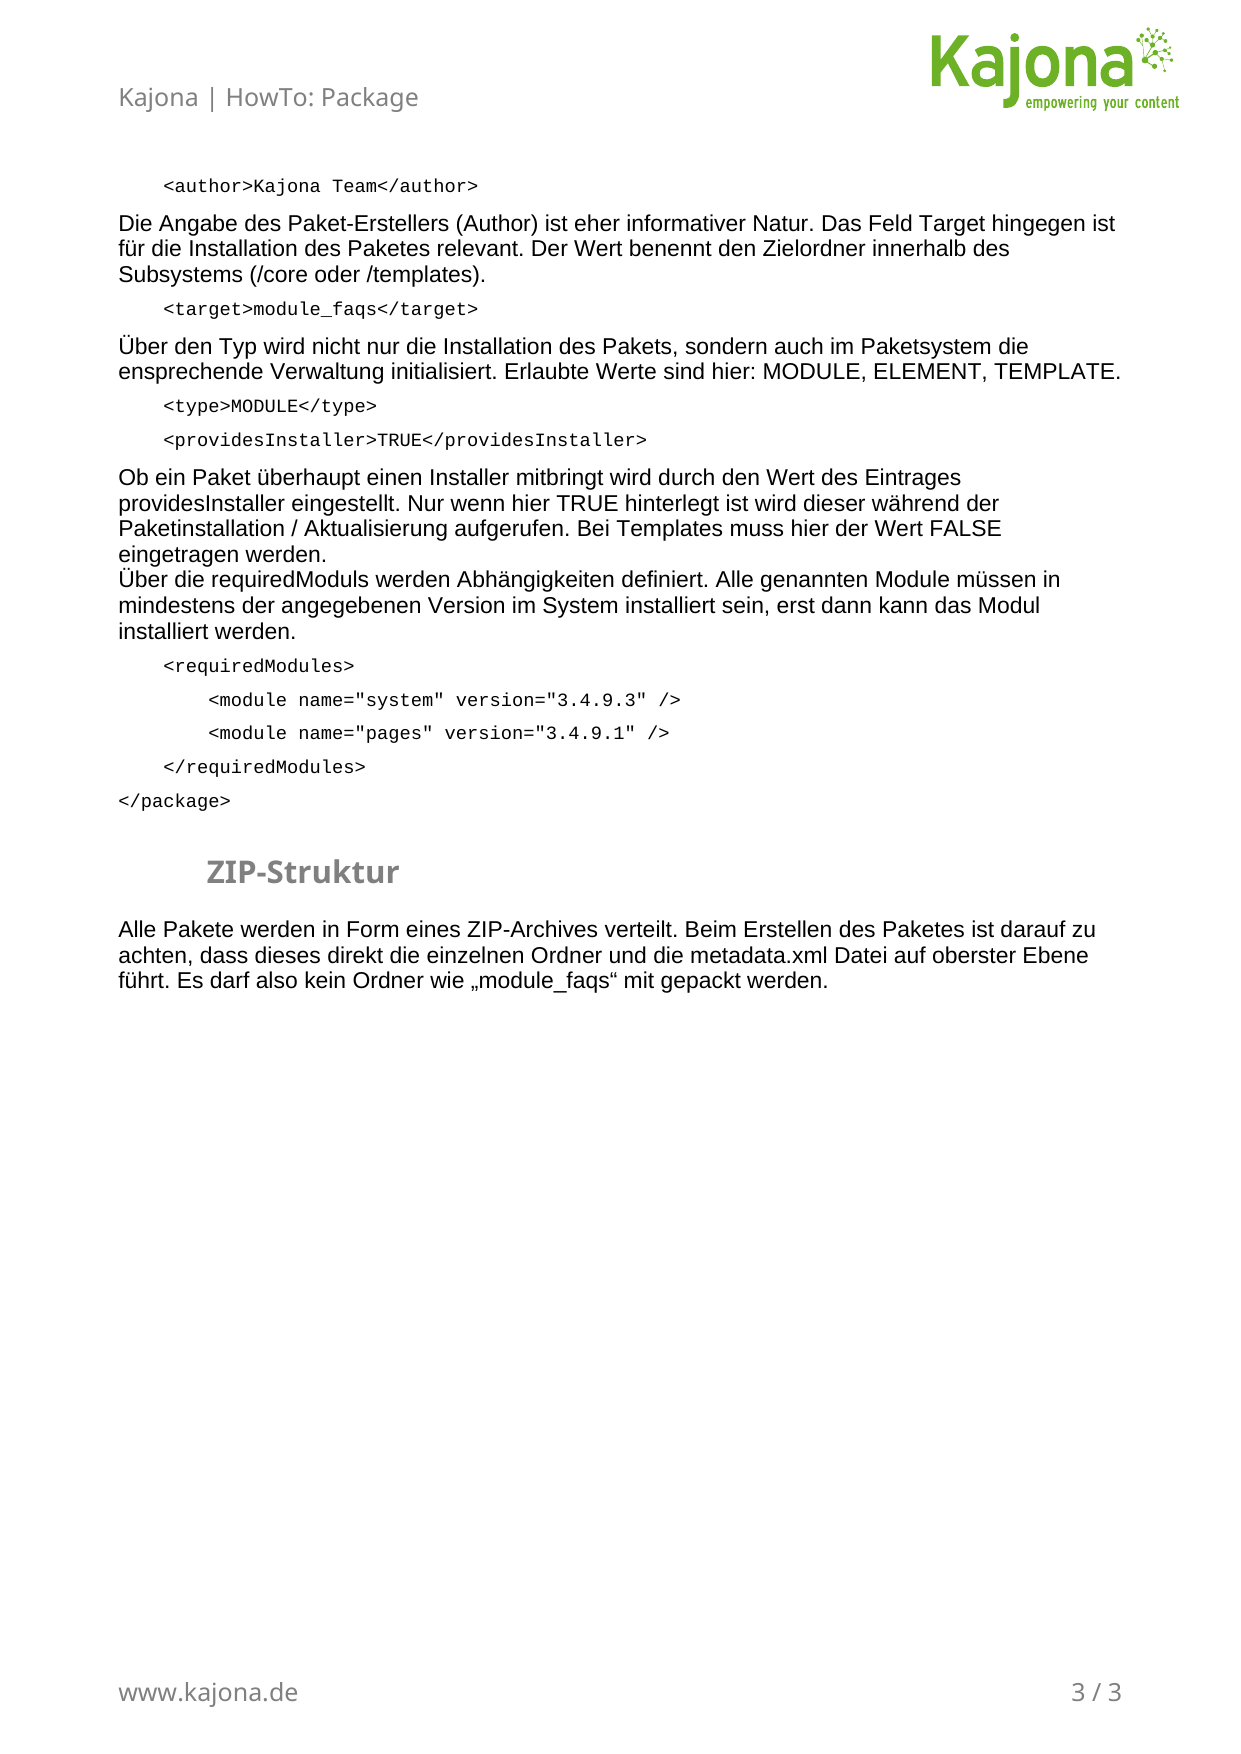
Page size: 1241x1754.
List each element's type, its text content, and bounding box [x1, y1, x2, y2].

text <type>MODULE</type> [118, 397, 1122, 418]
text Über den Typ wird nicht nur die Installation des Pakets, sondern auch im Paketsystem die ensprechende Verwaltung initialisiert. Erlaubte Werte sind hier: MODULE, ELEMENT, TEMPLATE. [118, 333, 1122, 385]
text <target>module_faqs</target> [118, 300, 1122, 321]
text Ob ein Paket überhaupt einen Installer mitbringt wird durch den Wert des Eintrages providesInstaller eingestellt. Nur wenn hier TRUE hinterlegt ist wird dieser während der Paketinstallation / Aktualisierung aufgerufen. Bei Templates muss hier der Wert FALSE eingetragen werden. Über die requiredModuls werden Abhängigkeiten definiert. Alle genannten Module müssen in mindestens der angegebenen Version im System installiert sein, erst dann kann das Modul installiert werden. [118, 465, 1122, 644]
text <module name="pages" version="3.4.9.1" /> [118, 724, 1122, 745]
subtitle ZIP-Struktur [118, 850, 1122, 893]
text Alle Pakete werden in Form eines ZIP-Archives verteilt. Beim Erstellen des Paketes ist darauf zu achten, dass dieses direkt die einzelnen Ordner und die metadata.xml Datei auf oberster Ebene führt. Es darf also kein Ordner wie „module_faqs“ mit gepackt werden. [118, 917, 1122, 994]
text <providesInstaller>TRUE</providesInstaller> [118, 431, 1122, 452]
text <requiredModules> [118, 657, 1122, 678]
text <module name="system" version="3.4.9.3" /> [118, 690, 1122, 712]
text <author>Kajona Team</author> [118, 177, 1122, 198]
text </package> [118, 792, 1122, 813]
text </requiredModules> [118, 758, 1122, 779]
text Die Angabe des Paket-Erstellers (Author) ist eher informativer Natur. Das Feld Target hingegen ist für die Installation des Paketes relevant. Der Wert benennt den Zielordner innerhalb des Subsystems (/core oder /templates). [118, 210, 1122, 287]
